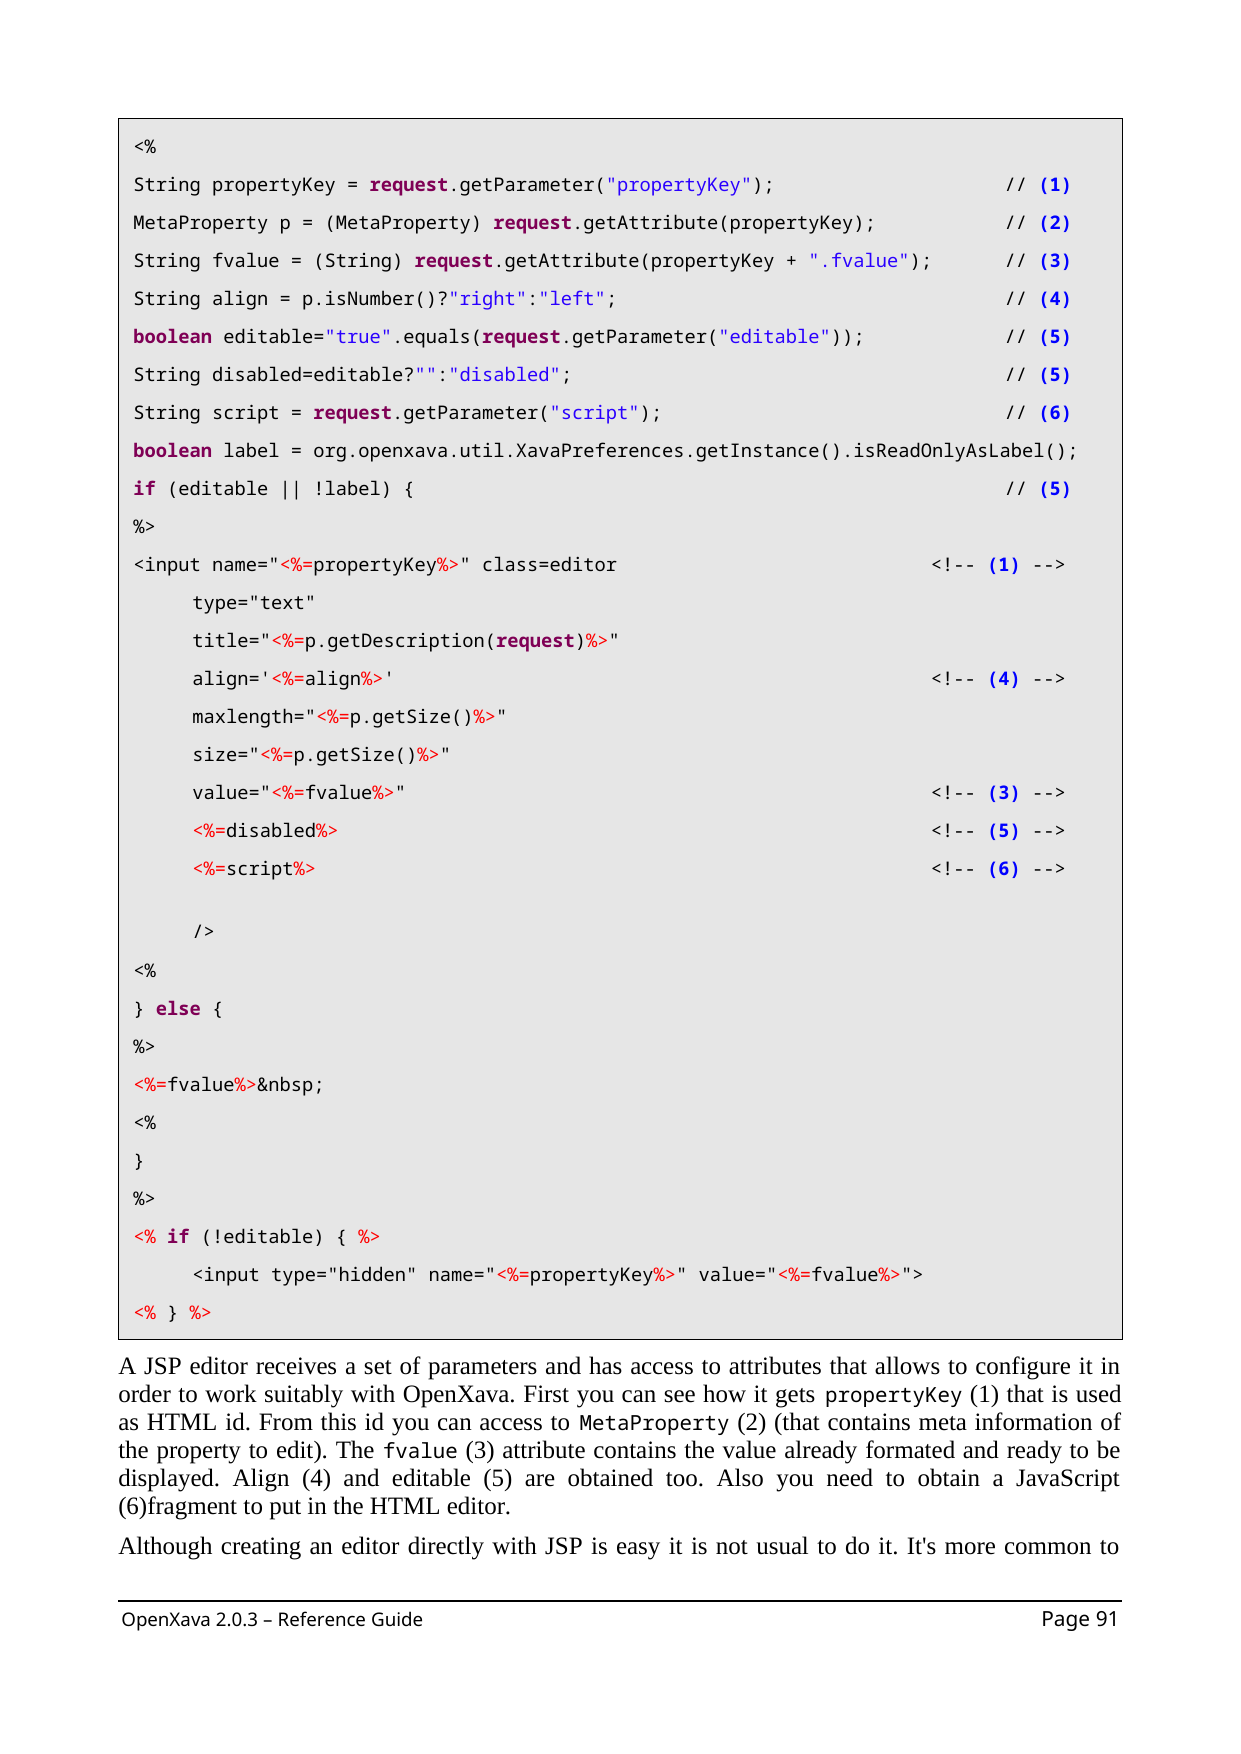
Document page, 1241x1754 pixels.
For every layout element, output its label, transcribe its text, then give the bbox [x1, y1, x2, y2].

text <%=disabled%> <!-- (5) --> [119, 802, 1122, 841]
text size="<%=p.getSize()%>" [119, 726, 1122, 764]
text <% [119, 119, 1122, 156]
text boolean editable="true".equals(request.getParameter("editable")); // (5) [119, 308, 1122, 346]
text %> [119, 1170, 1122, 1208]
text <% [119, 1094, 1122, 1132]
text String disabled=editable?"":"disabled"; // (5) [119, 346, 1122, 384]
text boolean label = org.openxava.util.XavaPreferences.getInstance().isReadOnlyAsLabel(); [119, 422, 1122, 460]
text value="<%=fvalue%>" <!-- (3) --> [119, 764, 1122, 802]
text } else { [119, 980, 1122, 1018]
text } [119, 1132, 1122, 1170]
text String script = request.getParameter("script"); // (6) [119, 384, 1122, 422]
text <% [119, 942, 1122, 980]
text type="text" [119, 574, 1122, 612]
text maxlength="<%=p.getSize()%>" [119, 688, 1122, 726]
text Although creating an editor directly with JSP is easy it is not usual to do it. It's more common to [118, 1532, 1122, 1560]
text <input type="hidden" name="<%=propertyKey%>" value="<%=fvalue%>"> [119, 1246, 1122, 1284]
text <% if (!editable) { %> [119, 1208, 1122, 1246]
text MetaProperty p = (MetaProperty) request.getAttribute(propertyKey); // (2) [119, 194, 1122, 232]
text if (editable || !label) { // (5) [119, 460, 1122, 498]
text %> [119, 498, 1122, 536]
text title="<%=p.getDescription(request)%>" [119, 612, 1122, 650]
text <% } %> [119, 1284, 1122, 1339]
text <%=script%> <!-- (6) --> [119, 841, 1122, 904]
text String align = p.isNumber()?"right":"left"; // (4) [119, 270, 1122, 308]
text %> [119, 1018, 1122, 1056]
text String fvalue = (String) request.getAttribute(propertyKey + ".fvalue"); // (3) [119, 232, 1122, 270]
text align='<%=align%>' <!-- (4) --> [119, 650, 1122, 688]
text <%=fvalue%>&nbsp; [119, 1056, 1122, 1094]
text A JSP editor receives a set of parameters and has access to attributes that allows to configure it in order to work suitably with OpenXava. First you can see how it gets propertyKey (1) that is used as HTML id. From this id you can access to MetaProperty (2) (that contains meta information of the property to edit). The fvalue (3) attribute contains the value already formated and ready to be displayed. Align (4) and editable (5) are obtained too. Also you need to obtain a JavaScript (6)fragment to put in the HTML editor. [118, 1352, 1122, 1520]
text String propertyKey = request.getParameter("propertyKey"); // (1) [119, 156, 1122, 194]
text /> [119, 904, 1122, 942]
text <input name="<%=propertyKey%>" class=editor <!-- (1) --> [119, 536, 1122, 574]
